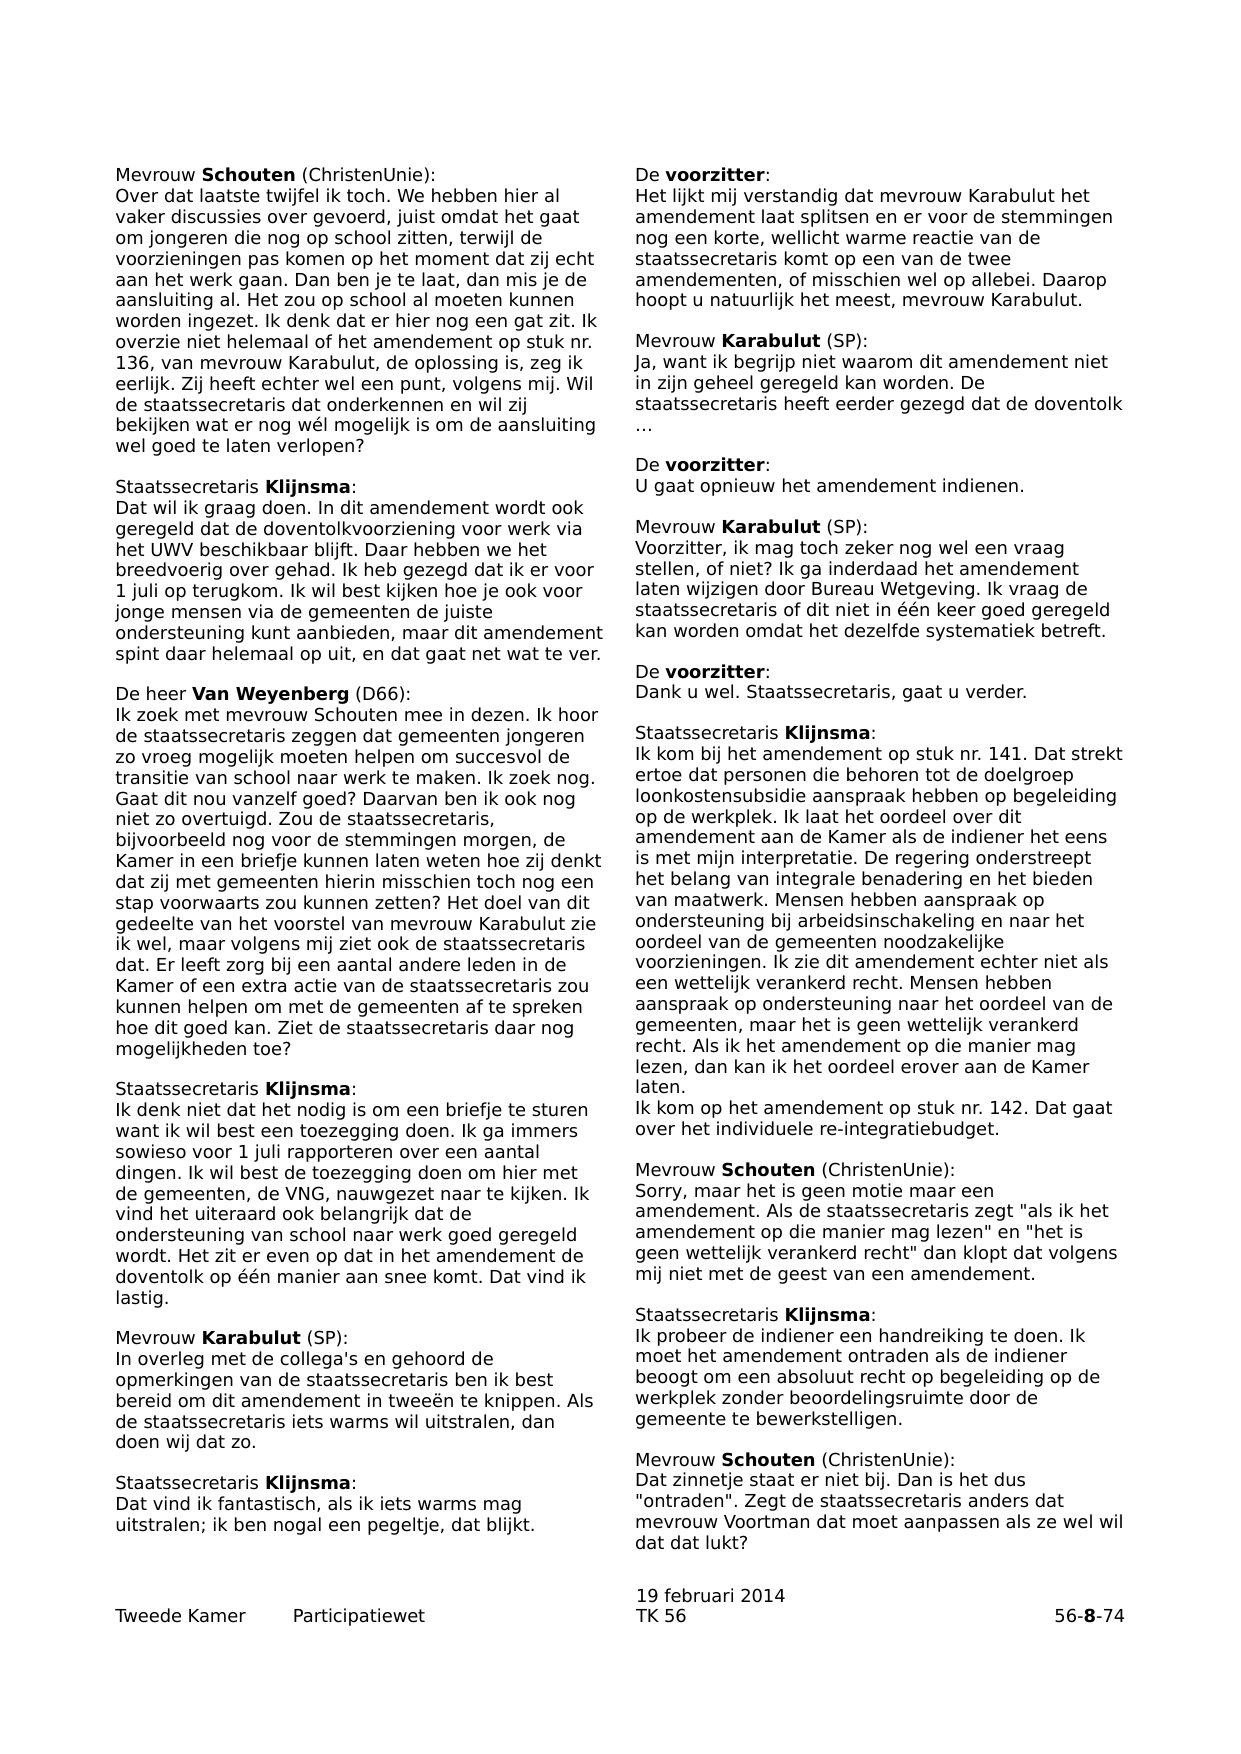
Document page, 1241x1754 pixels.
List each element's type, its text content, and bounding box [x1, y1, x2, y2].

text Dank u wel. Staatssecretaris, gaat u verder. [635, 682, 1125, 703]
text Mevrouw Karabulut (SP): [635, 331, 1125, 352]
text Mevrouw Karabulut (SP): [115, 1328, 605, 1349]
text De voorzitter: [635, 662, 1125, 682]
text Ik probeer de indiener een handreiking te doen. Ik moet het amendement ontraden als de indiener beoogt om een absoluut recht op begeleiding op de werkplek zonder beoordelingsruimte door de gemeente te bewerkstelligen. [635, 1325, 1125, 1429]
text Ja, want ik begrijp niet waarom dit amendement niet in zijn geheel geregeld kan worden. De staatssecretaris heeft eerder gezegd dat de doventolk … [635, 352, 1125, 435]
text In overleg met de collega's en gehoord de opmerkingen van de staatssecretaris ben ik best bereid om dit amendement in tweeën te knippen. Als de staatssecretaris iets warms wil uitstralen, dan doen wij dat zo. [115, 1349, 605, 1453]
text De voorzitter: [635, 455, 1125, 476]
text Mevrouw Karabulut (SP): [635, 517, 1125, 537]
text Mevrouw Schouten (ChristenUnie): [635, 1449, 1125, 1470]
text Mevrouw Schouten (ChristenUnie): [635, 1160, 1125, 1180]
text De voorzitter: [635, 165, 1125, 186]
text Staatssecretaris Klijnsma: [635, 1304, 1125, 1325]
text Staatssecretaris Klijnsma: [635, 723, 1125, 744]
text Staatssecretaris Klijnsma: [115, 1473, 605, 1494]
text Over dat laatste twijfel ik toch. We hebben hier al vaker discussies over gevoerd, juist omdat het gaat om jongeren die nog op school zitten, terwijl de voorzieningen pas komen op het moment dat zij echt aan het werk gaan. Dan ben je te laat, dan mis je de aansluiting al. Het zou op school al moeten kunnen worden ingezet. Ik denk dat er hier nog een gat zit. Ik overzie niet helemaal of het amendement op stuk nr. 136, van mevrouw Karabulut, de oplossing is, zeg ik eerlijk. Zij heeft echter wel een punt, volgens mij. Wil de staatssecretaris dat onderkennen en wil zij bekijken wat er nog wél mogelijk is om de aansluiting wel goed te laten verlopen? [115, 186, 605, 457]
text Sorry, maar het is geen motie maar een amendement. Als de staatssecretaris zegt "als ik het amendement op die manier mag lezen" en "het is geen wettelijk verankerd recht" dan klopt dat volgens mij niet met de geest van een amendement. [635, 1180, 1125, 1284]
text De heer Van Weyenberg (D66): [115, 684, 605, 705]
text Ik zoek met mevrouw Schouten mee in dezen. Ik hoor de staatssecretaris zeggen dat gemeenten jongeren zo vroeg mogelijk moeten helpen om succesvol de transitie van school naar werk te maken. Ik zoek nog. Gaat dit nou vanzelf goed? Daarvan ben ik ook nog niet zo overtuigd. Zou de staatssecretaris, bijvoorbeeld nog voor de stemmingen morgen, de Kamer in een briefje kunnen laten weten hoe zij denkt dat zij met gemeenten hierin misschien toch nog een stap voorwaarts zou kunnen zetten? Het doel van dit gedeelte van het voorstel van mevrouw Karabulut zie ik wel, maar volgens mij ziet ook de staatssecretaris dat. Er leeft zorg bij een aantal andere leden in de Kamer of een extra actie van de staatssecretaris zou kunnen helpen om met de gemeenten af te spreken hoe dit goed kan. Ziet de staatssecretaris daar nog mogelijkheden toe? [115, 705, 605, 1059]
text Staatssecretaris Klijnsma: [115, 477, 605, 498]
text Ik kom bij het amendement op stuk nr. 141. Dat strekt ertoe dat personen die behoren tot de doelgroep loonkostensubsidie aanspraak hebben op begeleiding op de werkplek. Ik laat het oordeel over dit amendement aan de Kamer als de indiener het eens is met mijn interpretatie. De regering onderstreept het belang van integrale benadering en het bieden van maatwerk. Mensen hebben aanspraak op ondersteuning bij arbeidsinschakeling en naar het oordeel van de gemeenten noodzakelijke voorzieningen. Ik zie dit amendement echter niet als een wettelijk verankerd recht. Mensen hebben aanspraak op ondersteuning naar het oordeel van de gemeenten, maar het is geen wettelijk verankerd recht. Als ik het amendement op die manier mag lezen, dan kan ik het oordeel erover aan de Kamer laten. [635, 744, 1125, 1098]
text Dat wil ik graag doen. In dit amendement wordt ook geregeld dat de doventolkvoorziening voor werk via het UWV beschikbaar blijft. Daar hebben we het breedvoerig over gehad. Ik heb gezegd dat ik er voor 1 juli op terugkom. Ik wil best kijken hoe je ook voor jonge mensen via de gemeenten de juiste ondersteuning kunt aanbieden, maar dit amendement spint daar helemaal op uit, en dat gaat net wat te ver. [115, 498, 605, 664]
text Ik kom op het amendement op stuk nr. 142. Dat gaat over het individuele re-integratiebudget. [635, 1098, 1125, 1140]
text U gaat opnieuw het amendement indienen. [635, 476, 1125, 497]
text Dat zinnetje staat er niet bij. Dan is het dus "ontraden". Zegt de staatssecretaris anders dat mevrouw Voortman dat moet aanpassen als ze wel wil dat dat lukt? [635, 1470, 1125, 1553]
text Staatssecretaris Klijnsma: [115, 1079, 605, 1100]
text Mevrouw Schouten (ChristenUnie): [115, 165, 605, 186]
text Het lijkt mij verstandig dat mevrouw Karabulut het amendement laat splitsen en er voor de stemmingen nog een korte, wellicht warme reactie van de staatssecretaris komt op een van de twee amendementen, of misschien wel op allebei. Daarop hoopt u natuurlijk het meest, mevrouw Karabulut. [635, 186, 1125, 311]
text Ik denk niet dat het nodig is om een briefje te sturen want ik wil best een toezegging doen. Ik ga immers sowieso voor 1 juli rapporteren over een aantal dingen. Ik wil best de toezegging doen om hier met de gemeenten, de VNG, nauwgezet naar te kijken. Ik vind het uiteraard ook belangrijk dat de ondersteuning van school naar werk goed geregeld wordt. Het zit er even op dat in het amendement de doventolk op één manier aan snee komt. Dat vind ik lastig. [115, 1100, 605, 1308]
text Dat vind ik fantastisch, als ik iets warms mag uitstralen; ik ben nogal een pegeltje, dat blijkt. [115, 1494, 605, 1536]
text Voorzitter, ik mag toch zeker nog wel een vraag stellen, of niet? Ik ga inderdaad het amendement laten wijzigen door Bureau Wetgeving. Ik vraag de staatssecretaris of dit niet in één keer goed geregeld kan worden omdat het dezelfde systematiek betreft. [635, 537, 1125, 642]
